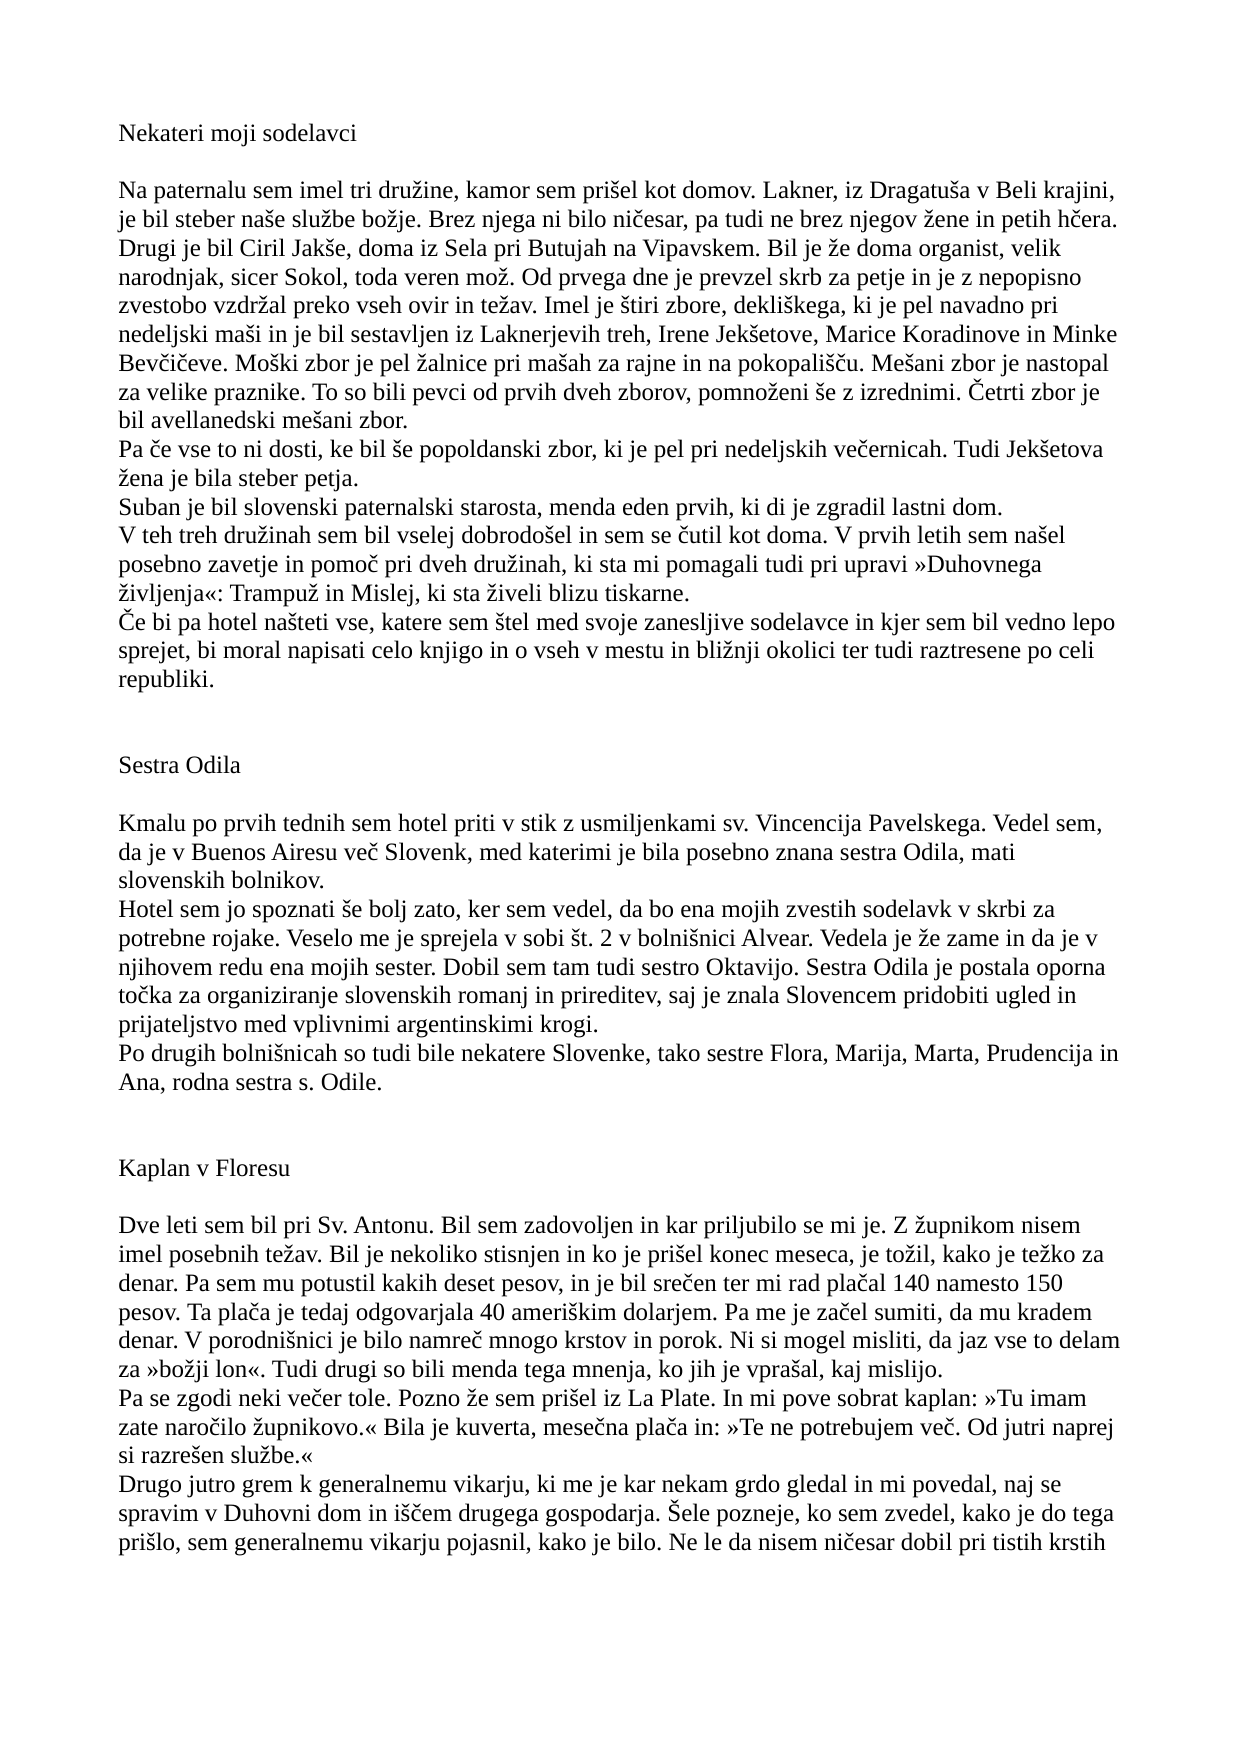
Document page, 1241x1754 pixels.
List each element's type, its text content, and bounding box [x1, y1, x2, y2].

text V teh treh družinah sem bil vselej dobrodošel in sem se čutil kot doma. V prvih letih sem našel posebno zavetje in pomoč pri dveh družinah, ki sta mi pomagali tudi pri upravi »Duhovnega življenja«: Trampuž in Mislej, ki sta živeli blizu tiskarne. [118, 521, 1122, 607]
text Pa če vse to ni dosti, ke bil še popoldanski zbor, ki je pel pri nedeljskih večernicah. Tudi Jekšetova žena je bila steber petja. [118, 434, 1122, 492]
text Na paternalu sem imel tri družine, kamor sem prišel kot domov. Lakner, iz Dragatuša v Beli krajini, je bil steber naše službe božje. Brez njega ni bilo ničesar, pa tudi ne brez njegov žene in petih hčera. [118, 176, 1122, 233]
text Drugo jutro grem k generalnemu vikarju, ki me je kar nekam grdo gledal in mi povedal, naj se spravim v Duhovni dom in iščem drugega gospodarja. Šele pozneje, ko sem zvedel, kako je do tega prišlo, sem generalnemu vikarju pojasnil, kako je bilo. Ne le da nisem ničesar dobil pri tistih krstih [118, 1469, 1122, 1556]
text Sestra Odila [118, 751, 1122, 779]
text Drugi je bil Ciril Jakše, doma iz Sela pri Butujah na Vipavskem. Bil je že doma organist, velik narodnjak, sicer Sokol, toda veren mož. Od prvega dne je prevzel skrb za petje in je z nepopisno zvestobo vzdržal preko vseh ovir in težav. Imel je štiri zbore, dekliškega, ki je pel navadno pri nedeljski maši in je bil sestavljen iz Laknerjevih treh, Irene Jekšetove, Marice Koradinove in Minke Bevčičeve. Moški zbor je pel žalnice pri mašah za rajne in na pokopališču. Mešani zbor je nastopal za velike praznike. To so bili pevci od prvih dveh zborov, pomnoženi še z izrednimi. Četrti zbor je bil avellanedski mešani zbor. [118, 233, 1122, 434]
text Če bi pa hotel našteti vse, katere sem štel med svoje zanesljive sodelavce in kjer sem bil vedno lepo sprejet, bi moral napisati celo knjigo in o vseh v mestu in bližnji okolici ter tudi raztresene po celi republiki. [118, 607, 1122, 693]
text Dve leti sem bil pri Sv. Antonu. Bil sem zadovoljen in kar priljubilo se mi je. Z župnikom nisem imel posebnih težav. Bil je nekoliko stisnjen in ko je prišel konec meseca, je tožil, kako je težko za denar. Pa sem mu potustil kakih deset pesov, in je bil srečen ter mi rad plačal 140 namesto 150 pesov. Ta plača je tedaj odgovarjala 40 ameriškim dolarjem. Pa me je začel sumiti, da mu kradem denar. V porodnišnici je bilo namreč mnogo krstov in porok. Ni si mogel misliti, da jaz vse to delam za »božji lon«. Tudi drugi so bili menda tega mnenja, ko jih je vprašal, kaj mislijo. [118, 1211, 1122, 1383]
text Hotel sem jo spoznati še bolj zato, ker sem vedel, da bo ena mojih zvestih sodelavk v skrbi za potrebne rojake. Veselo me je sprejela v sobi št. 2 v bolnišnici Alvear. Vedela je že zame in da je v njihovem redu ena mojih sester. Dobil sem tam tudi sestro Oktavijo. Sestra Odila je postala oporna točka za organiziranje slovenskih romanj in prireditev, saj je znala Slovencem pridobiti ugled in prijateljstvo med vplivnimi argentinskimi krogi. [118, 894, 1122, 1038]
text Kmalu po prvih tednih sem hotel priti v stik z usmiljenkami sv. Vincencija Pavelskega. Vedel sem, da je v Buenos Airesu več Slovenk, med katerimi je bila posebno znana sestra Odila, mati slovenskih bolnikov. [118, 808, 1122, 894]
text Nekateri moji sodelavci [118, 118, 1122, 147]
text Po drugih bolnišnicah so tudi bile nekatere Slovenke, tako sestre Flora, Marija, Marta, Prudencija in Ana, rodna sestra s. Odile. [118, 1038, 1122, 1096]
text Pa se zgodi neki večer tole. Pozno že sem prišel iz La Plate. In mi pove sobrat kaplan: »Tu imam zate naročilo župnikovo.« Bila je kuverta, mesečna plača in: »Te ne potrebujem več. Od jutri naprej si razrešen službe.« [118, 1383, 1122, 1469]
text Kaplan v Floresu [118, 1153, 1122, 1182]
text Suban je bil slovenski paternalski starosta, menda eden prvih, ki di je zgradil lastni dom. [118, 492, 1122, 521]
